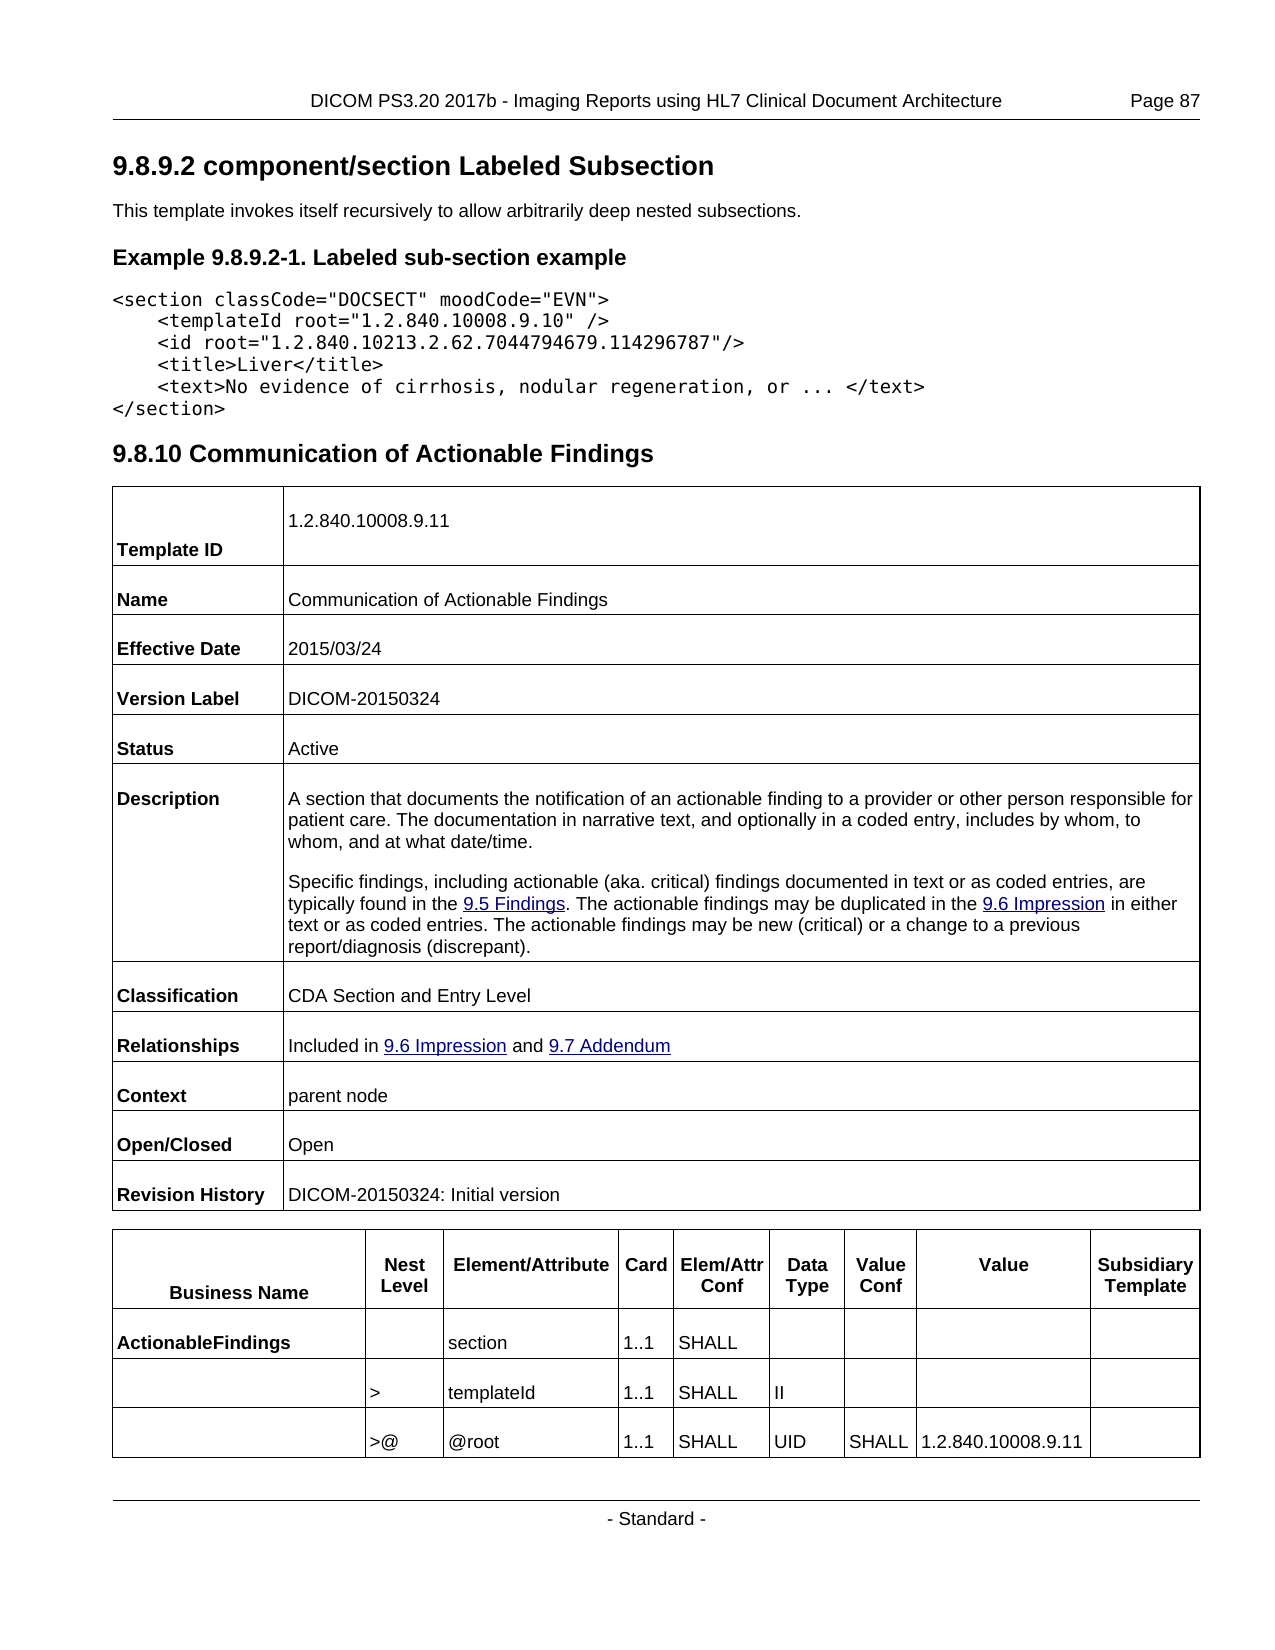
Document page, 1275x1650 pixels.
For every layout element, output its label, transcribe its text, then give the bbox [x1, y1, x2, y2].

table_header 1.2.840.10008.9.11 [284, 487, 1199, 564]
text <section classCode="DOCSECT" moodCode="EVN"> <templateId root="1.2.840.10008.9.10" /> <id root="1.2.840.10213.2.62.7044794679.114296787"/> <title>Liver</title> <text>No evidence of cirrhosis, nodular regeneration, or ... </text> </section> [112, 289, 1200, 420]
table_cell >@ [366, 1408, 443, 1457]
table_cell SHALL [674, 1408, 769, 1457]
table_cell 1..1 [619, 1359, 673, 1407]
table_cell [1091, 1309, 1199, 1357]
table_header Value [917, 1230, 1090, 1308]
table_cell 1..1 [619, 1408, 673, 1457]
table_cell [845, 1309, 916, 1357]
table_cell Active [284, 715, 1199, 763]
table_header Elem/Attr Conf [674, 1230, 769, 1308]
table_cell Open [284, 1111, 1199, 1160]
table_cell Name [113, 566, 283, 614]
table_cell template​Id [444, 1359, 618, 1407]
table_cell DICOM-20150324: Initial version [284, 1161, 1199, 1209]
table_cell UID [770, 1408, 844, 1457]
table_cell A section that documents the notification of an actionable finding to a provider or other person responsible for patient care. The documentation in narrative text, and optionally in a coded entry, includes by whom, to whom, and at what date/time. Specific findings, including actionable (aka. critical) findings documented in text or as coded entries, are typically found in the 9.5 Findings. The actionable findings may be duplicated in the 9.6 Impression in either text or as coded entries. The actionable findings may be new (critical) or a change to a previous report/diagnosis (discrepant). [284, 764, 1199, 961]
table_cell Classification [113, 962, 283, 1011]
table_header Business Name [113, 1230, 365, 1308]
table_cell [113, 1359, 365, 1407]
table_cell Effective Date [113, 615, 283, 664]
table_cell 2015/03/24 [284, 615, 1199, 664]
table_header Card [619, 1230, 673, 1308]
table_cell Open/Closed [113, 1111, 283, 1160]
table_header Value Conf [845, 1230, 916, 1308]
table_cell 1..1 [619, 1309, 673, 1357]
table_cell [917, 1359, 1090, 1407]
table_cell parent node [284, 1062, 1199, 1110]
table_cell Context [113, 1062, 283, 1110]
table_cell [1091, 1359, 1199, 1407]
table_cell DICOM-20150324 [284, 665, 1199, 714]
table_cell Version Label [113, 665, 283, 714]
table_cell [1091, 1408, 1199, 1457]
table_cell section [444, 1309, 618, 1357]
table_cell Actionable​Findings [113, 1309, 365, 1357]
table_cell [917, 1309, 1090, 1357]
table_header Subsidiary Template [1091, 1230, 1199, 1308]
text This template invokes itself recursively to allow arbitrarily deep nested subsections. [112, 200, 1200, 222]
table_cell 1.2.840.10008.9.11 [917, 1408, 1090, 1457]
text 9.8.10 Communication of Actionable Findings [112, 439, 1200, 467]
text 9.8.9.2 component/section Labeled Subsection [112, 150, 1200, 181]
table_cell SHALL [674, 1359, 769, 1407]
table_cell @root [444, 1408, 618, 1457]
table_cell Communication of Actionable Findings [284, 566, 1199, 614]
table_header Template ID [113, 487, 283, 564]
table_cell CDA Section and Entry Level [284, 962, 1199, 1011]
table_cell Status [113, 715, 283, 763]
table_cell > [366, 1359, 443, 1407]
table_cell [770, 1309, 844, 1357]
table_cell Included in 9.6 Impression and 9.7 Addendum [284, 1012, 1199, 1061]
text Example 9.8.9.2-1. Labeled sub-section example [112, 244, 1200, 270]
table_header Nest Level [366, 1230, 443, 1308]
table_cell Relationships [113, 1012, 283, 1061]
table_header Data Type [770, 1230, 844, 1308]
table_cell Description [113, 764, 283, 961]
table_cell SHALL [845, 1408, 916, 1457]
table_cell SHALL [674, 1309, 769, 1357]
table_cell [845, 1359, 916, 1407]
table_header Element/​Attribute [444, 1230, 618, 1308]
table_cell II [770, 1359, 844, 1407]
table_cell [366, 1309, 443, 1357]
table_cell [113, 1408, 365, 1457]
table_cell Revision History [113, 1161, 283, 1209]
